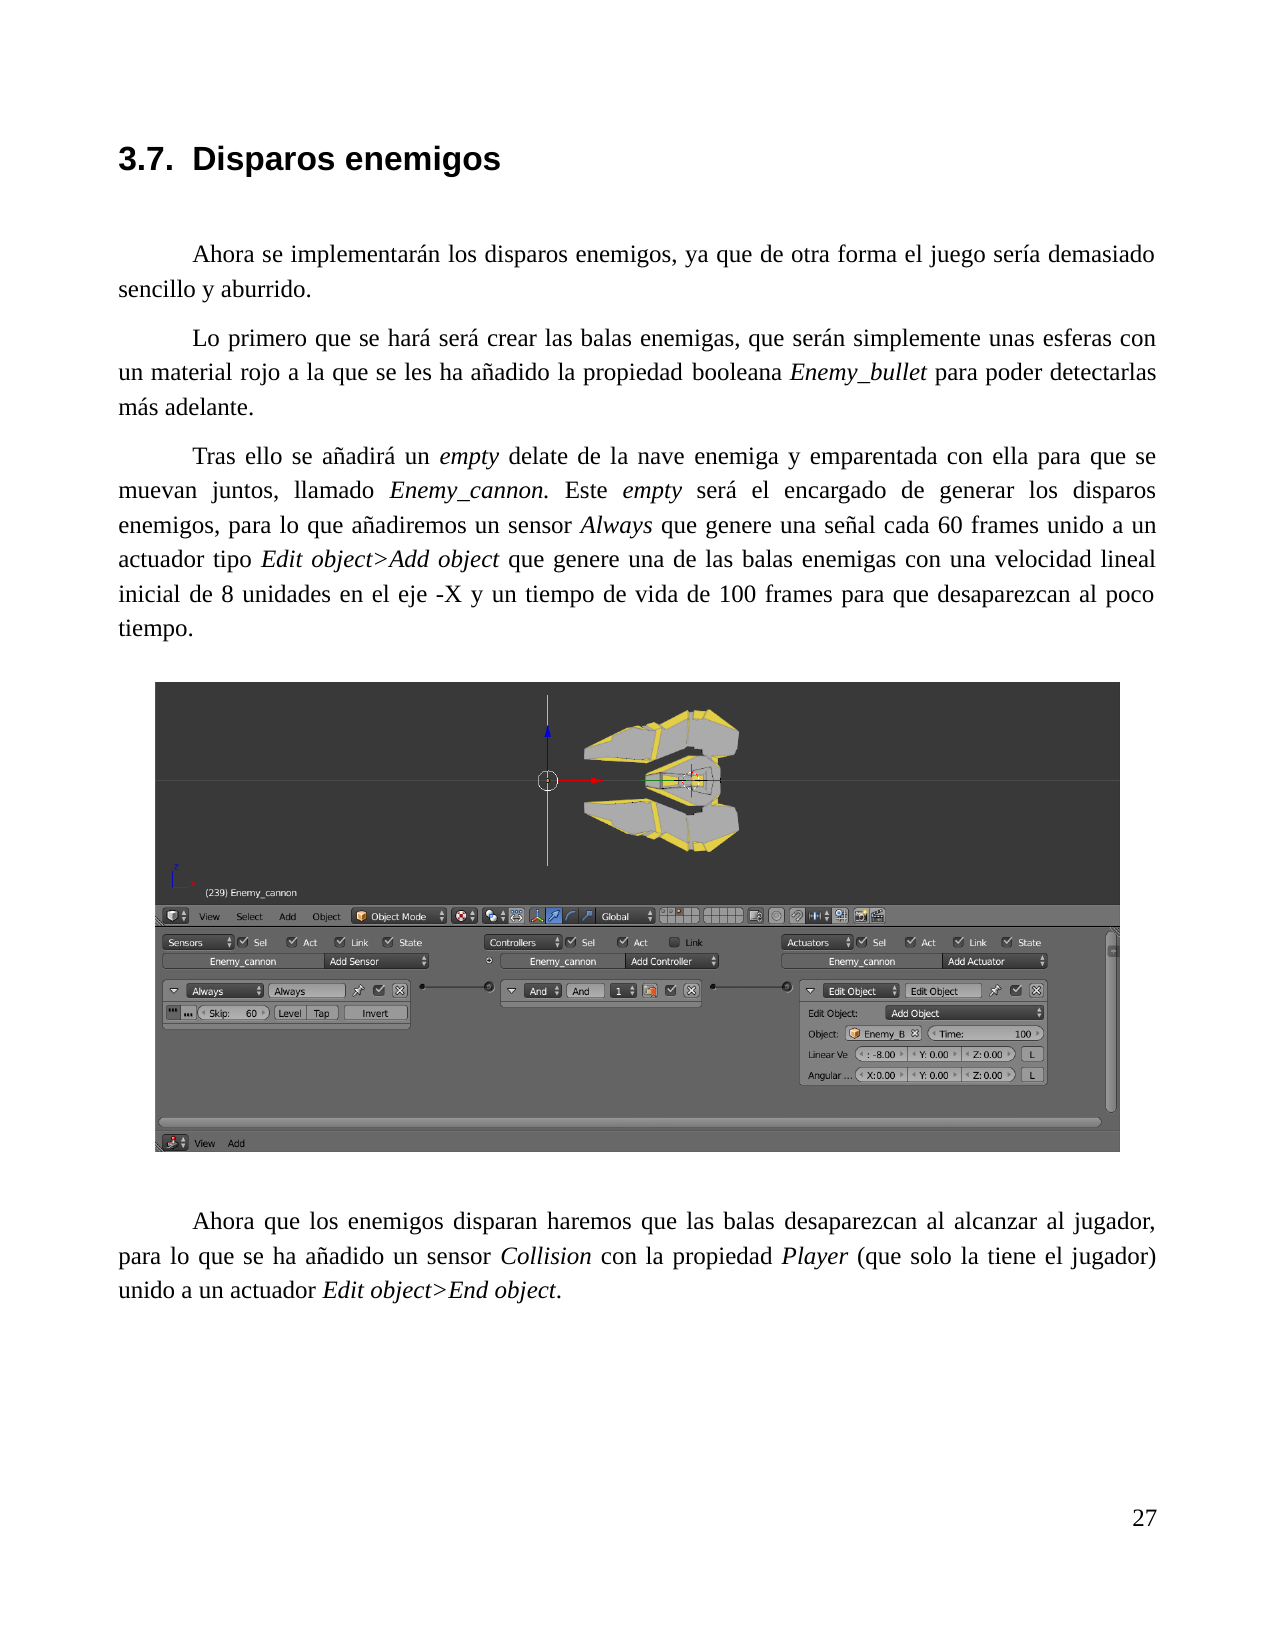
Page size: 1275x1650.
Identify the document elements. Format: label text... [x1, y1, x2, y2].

text Tras ello se añadirá un empty delate de la nave enemiga y emparentada con ella para que se muevan juntos, llamado Enemy_cannon. Este empty será el encargado de generar los disparos enemigos, para lo que añadiremos un sensor Always que genere una señal cada 60 frames unido a un actuador tipo Edit object>Add object que genere una de las balas enemigas con una velocidad lineal inicial de 8 unidades en el eje -X y un tiempo de vida de 100 frames para que desaparezcan al poco tiempo. [118, 441, 1157, 642]
subtitle 3.7. Disparos enemigos [118, 139, 1157, 178]
picture [155, 682, 1120, 1152]
text Ahora que los enemigos disparan haremos que las balas desaparezcan al alcanzar al jugador, para lo que se ha añadido un sensor Collision con la propiedad Player (que solo la tiene el jugador) unido a un actuador Edit object>End object. [118, 1206, 1157, 1304]
text Lo primero que se hará será crear las balas enemigas, que serán simplemente unas esferas con un material rojo a la que se les ha añadido la propiedad booleana Enemy_bullet para poder detectarlas más adelante. [118, 323, 1157, 420]
text Ahora se implementarán los disparos enemigos, ya que de otra forma el juego sería demasiado sencillo y aburrido. [118, 239, 1157, 302]
